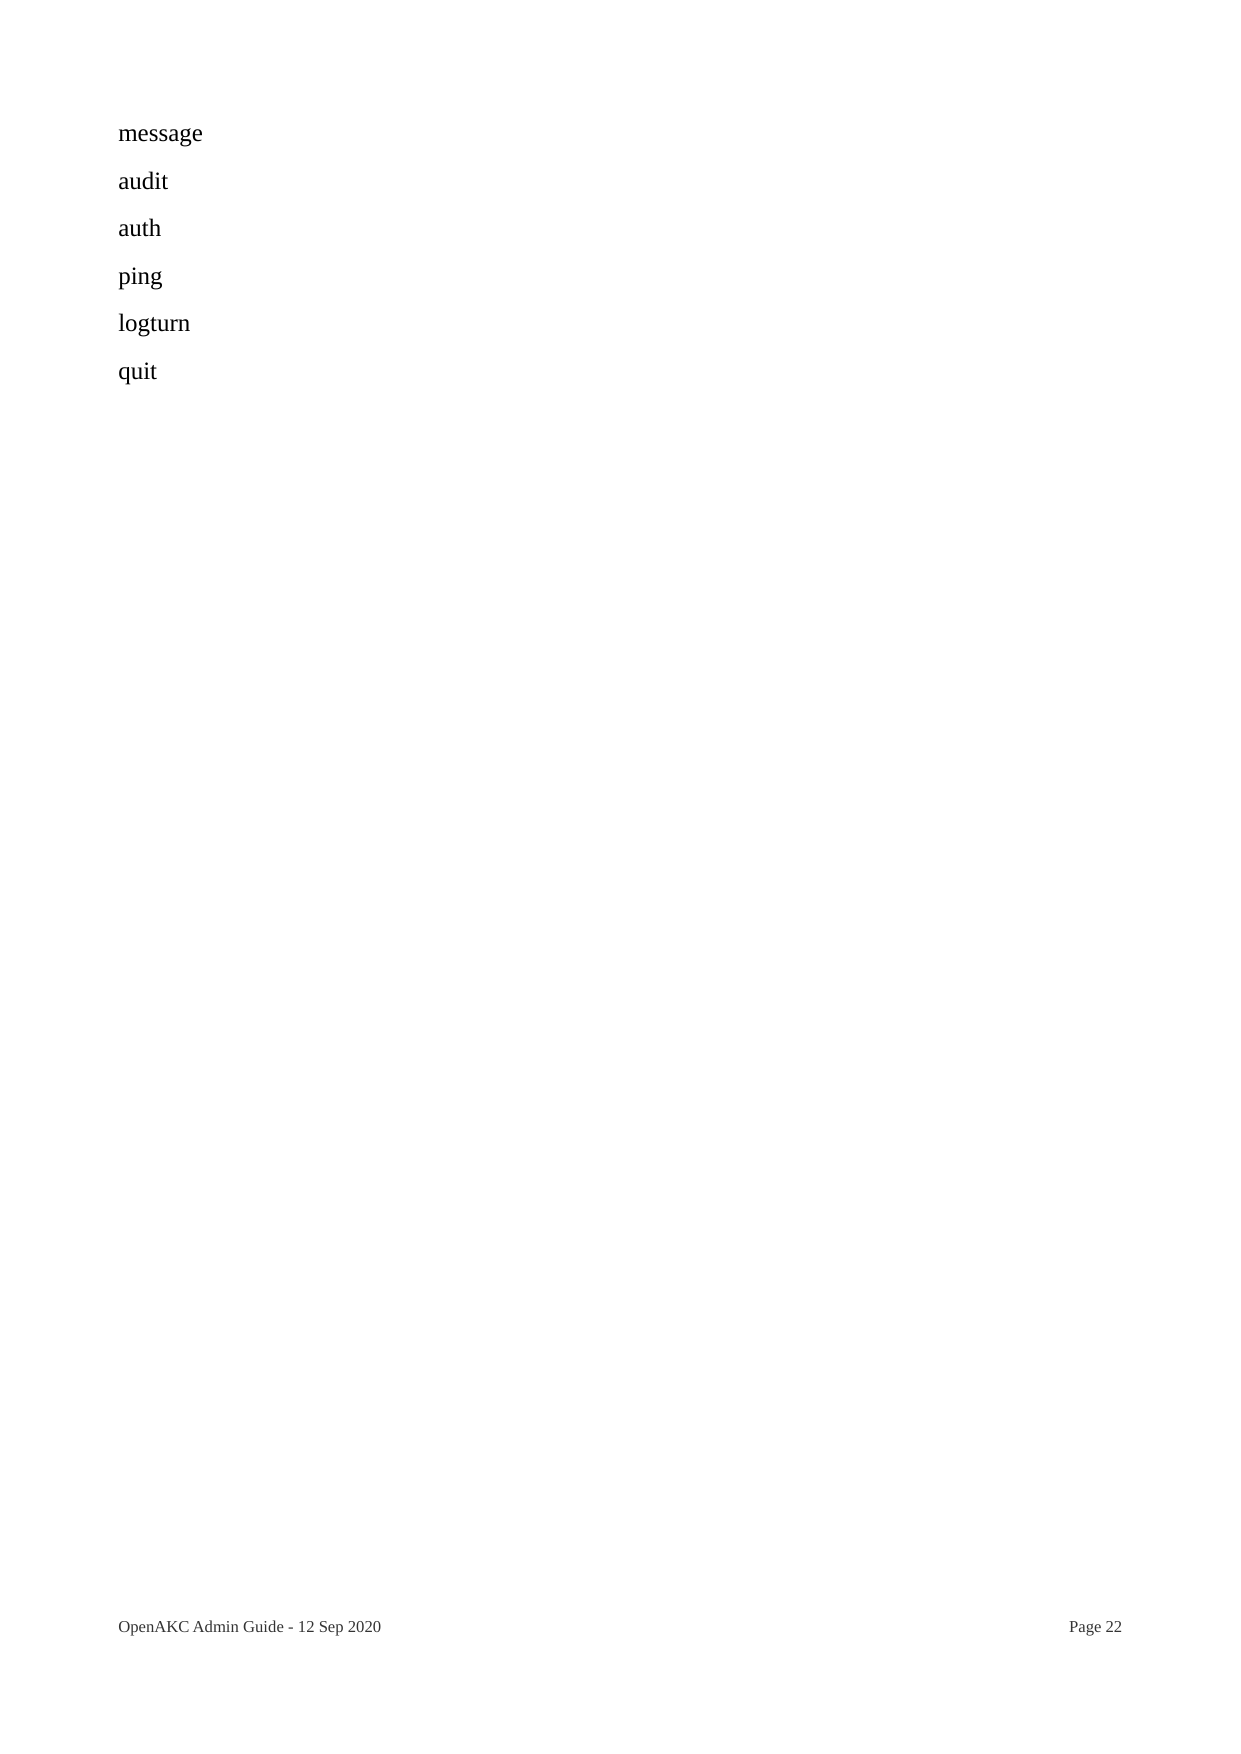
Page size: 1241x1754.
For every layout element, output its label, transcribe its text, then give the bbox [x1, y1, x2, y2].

text ping [118, 261, 1122, 290]
text message [118, 118, 1122, 147]
text logturn [118, 308, 1122, 337]
text quit [118, 356, 1122, 385]
text auth [118, 213, 1122, 242]
text audit [118, 166, 1122, 194]
